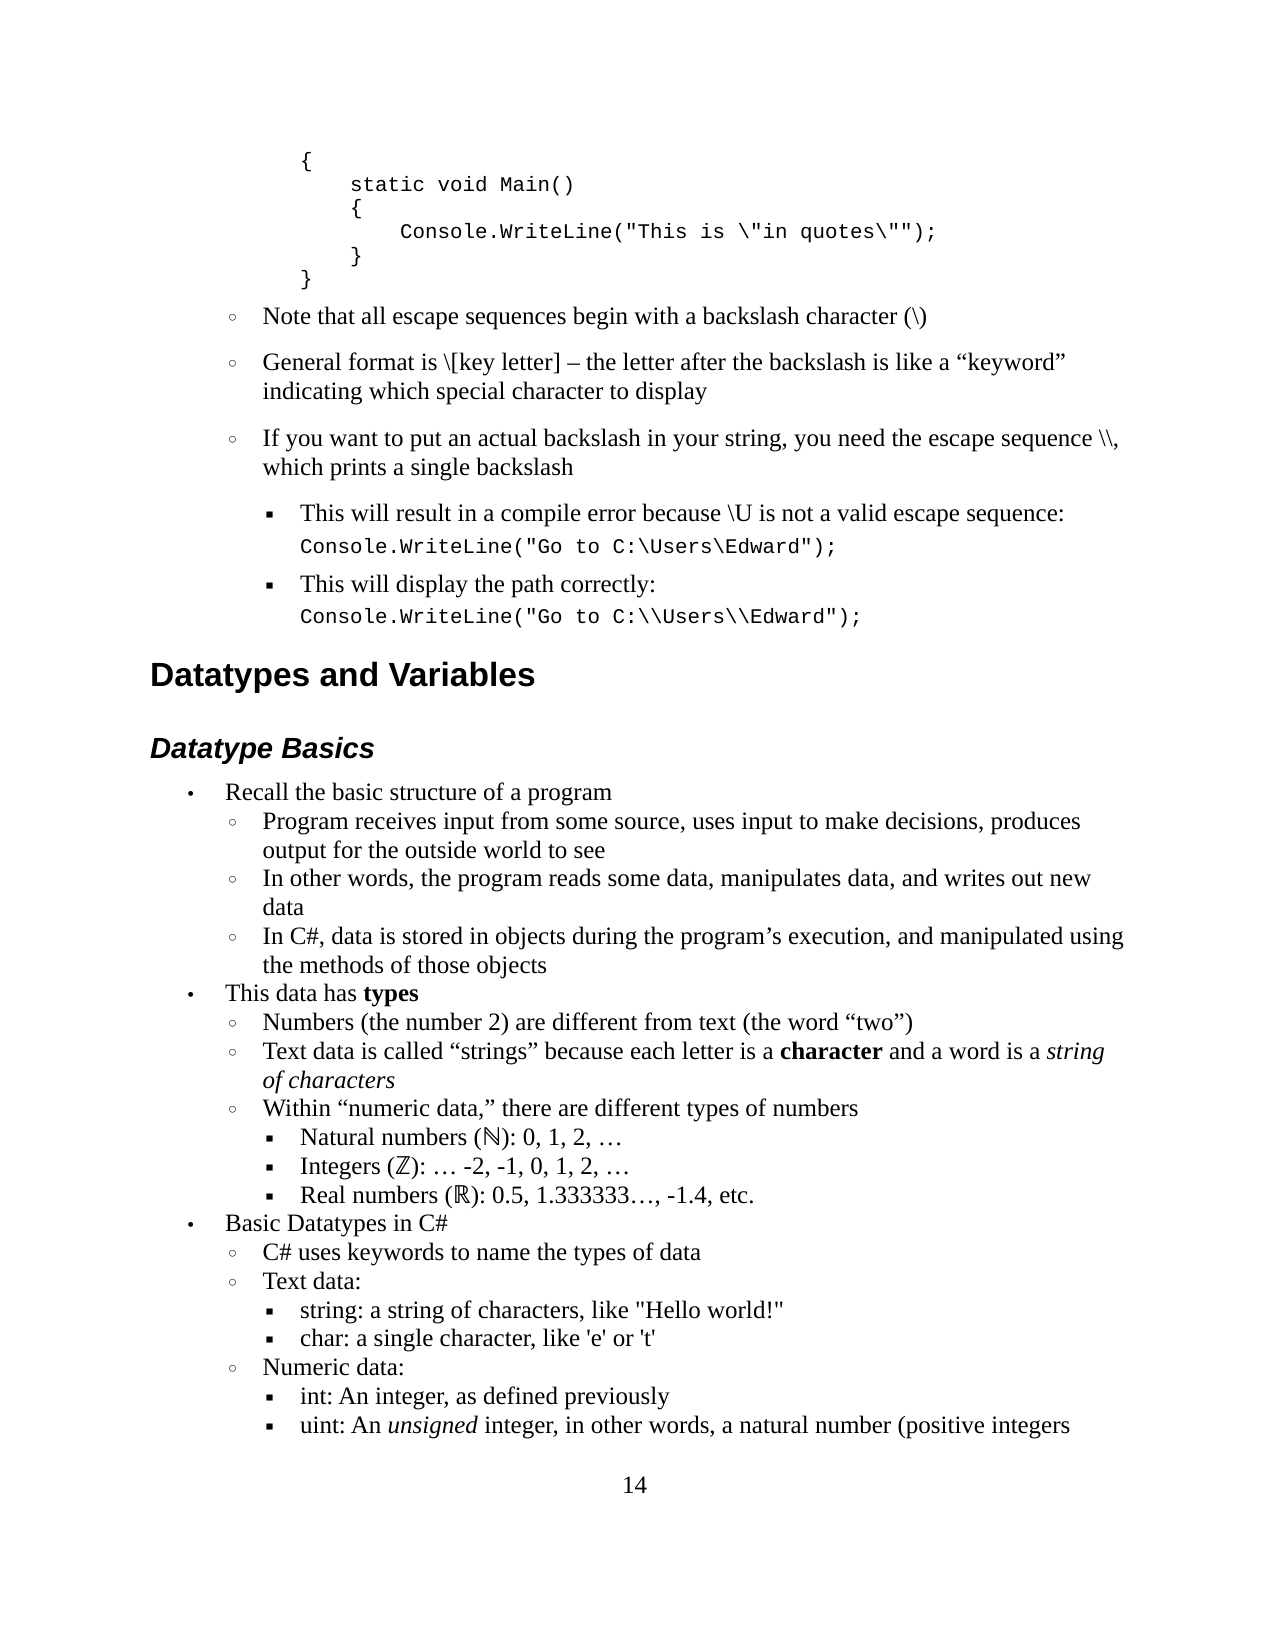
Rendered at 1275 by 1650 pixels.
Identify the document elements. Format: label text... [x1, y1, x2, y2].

list Numeric data: [225, 1352, 1125, 1381]
list uint: An unsigned integer, in other words, a natural number (positive integers [262, 1410, 1125, 1438]
list Note that all escape sequences begin with a backslash character (\) [225, 301, 1125, 329]
list char: a single character, like 'e' or 't' [262, 1323, 1125, 1352]
list Console.WriteLine("This is \"in quotes\""); [262, 221, 1125, 244]
list This data has types [187, 978, 1125, 1007]
subtitle Datatype Basics [150, 731, 1125, 765]
list Program receives input from some source, uses input to make decisions, produces output for the outside world to see [225, 806, 1125, 863]
list { [262, 150, 1125, 174]
list Basic Datatypes in C# [187, 1208, 1125, 1237]
list } [262, 244, 1125, 268]
subtitle Datatypes and Variables [150, 655, 1125, 694]
list Recall the basic structure of a program [187, 777, 1125, 806]
list Text data is called “strings” because each letter is a character and a word is a string of characters [225, 1036, 1125, 1093]
list This will display the path correctly: [262, 569, 1125, 597]
list int: An integer, as defined previously [262, 1381, 1125, 1410]
list string: a string of characters, like "Hello world!" [262, 1295, 1125, 1323]
list Real numbers (ℝ): 0.5, 1.333333…, -1.4, etc. [262, 1180, 1125, 1208]
list Console.WriteLine("Go to C:\Users\Edward"); [262, 536, 1125, 560]
list General format is \[key letter] – the letter after the backslash is like a “keyword” indicating which special character to display [225, 347, 1125, 405]
list In other words, the program reads some data, manipulates data, and writes out new data [225, 863, 1125, 921]
list Within “numeric data,” there are different types of numbers [225, 1093, 1125, 1122]
list Natural numbers (ℕ): 0, 1, 2, … [262, 1122, 1125, 1151]
list If you want to put an actual backslash in your string, you need the escape sequence \\, which prints a single backslash [225, 423, 1125, 480]
list C# uses keywords to name the types of data [225, 1237, 1125, 1266]
list Integers (ℤ): … -2, -1, 0, 1, 2, … [262, 1151, 1125, 1180]
list This will result in a compile error because \U is not a valid escape sequence: [262, 498, 1125, 527]
list { [262, 197, 1125, 221]
list static void Main() [262, 174, 1125, 197]
list Console.WriteLine("Go to C:\\Users\\Edward"); [262, 606, 1125, 630]
list Numbers (the number 2) are different from text (the word “two”) [225, 1007, 1125, 1036]
list Text data: [225, 1266, 1125, 1295]
list } [262, 268, 1125, 292]
list In C#, data is stored in objects during the program’s execution, and manipulated using the methods of those objects [225, 921, 1125, 978]
